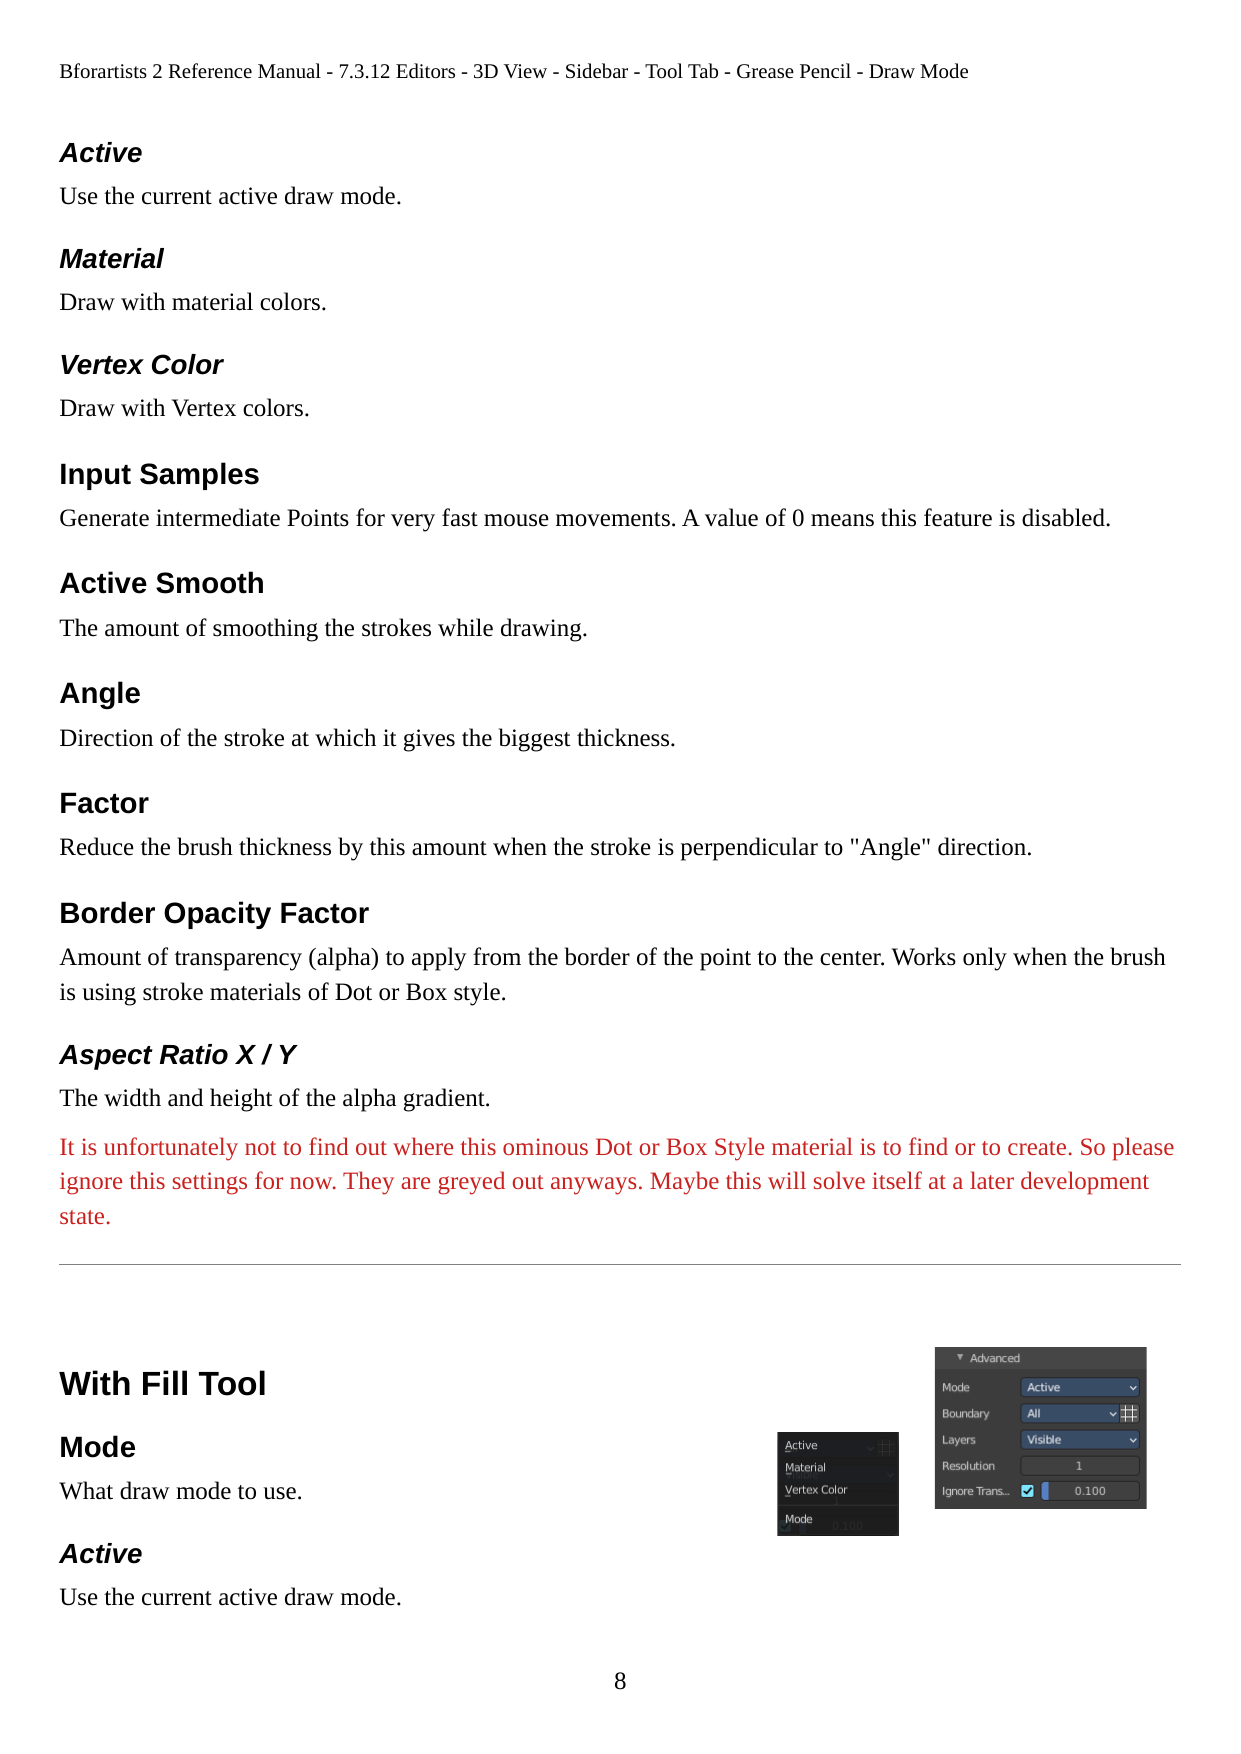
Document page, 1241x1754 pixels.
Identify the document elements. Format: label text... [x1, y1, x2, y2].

subtitle [1147, 1430, 1181, 1463]
subtitle Active [59, 137, 1181, 168]
subtitle Aspect Ratio X / Y [59, 1038, 1181, 1070]
text Use the current active draw mode. [59, 181, 1181, 210]
subtitle [1147, 1364, 1181, 1403]
text What draw mode to use. [59, 1476, 777, 1505]
subtitle Angle [59, 676, 1181, 710]
picture [934, 1347, 1147, 1509]
subtitle Active Smooth [59, 566, 1181, 600]
subtitle Active [59, 1537, 1181, 1569]
text [1147, 1476, 1181, 1505]
text [899, 1476, 934, 1505]
picture [777, 1432, 899, 1536]
subtitle Factor [59, 786, 1181, 820]
subtitle Input Samples [59, 457, 1181, 490]
text Generate intermediate Points for very fast mouse movements. A value of 0 means this feature is disabled. [59, 503, 1181, 532]
text Reduce the brush thickness by this amount when the stroke is perpendicular to "Angle" direction. [59, 832, 1181, 861]
subtitle With Fill Tool [59, 1364, 934, 1403]
subtitle Border Opacity Factor [59, 896, 1181, 930]
text Amount of transparency (alpha) to apply from the border of the point to the center. Works only when the brush is using stroke materials of Dot or Box style. [59, 942, 1181, 1006]
text Draw with Vertex colors. [59, 393, 1181, 422]
text Draw with material colors. [59, 287, 1181, 316]
text The amount of smoothing the strokes while drawing. [59, 613, 1181, 641]
subtitle Material [59, 243, 1181, 274]
text Use the current active draw mode. [59, 1582, 1181, 1611]
subtitle Vertex Color [59, 348, 1181, 380]
subtitle Mode [59, 1430, 934, 1463]
text Direction of the stroke at which it gives the biggest thickness. [59, 723, 1181, 751]
text It is unfortunately not to find out where this ominous Dot or Box Style material is to find or to create. So please ignore this settings for now. They are greyed out anyways. Maybe this will solve itself at a later development state. [59, 1132, 1181, 1229]
text The width and height of the alpha gradient. [59, 1083, 1181, 1112]
